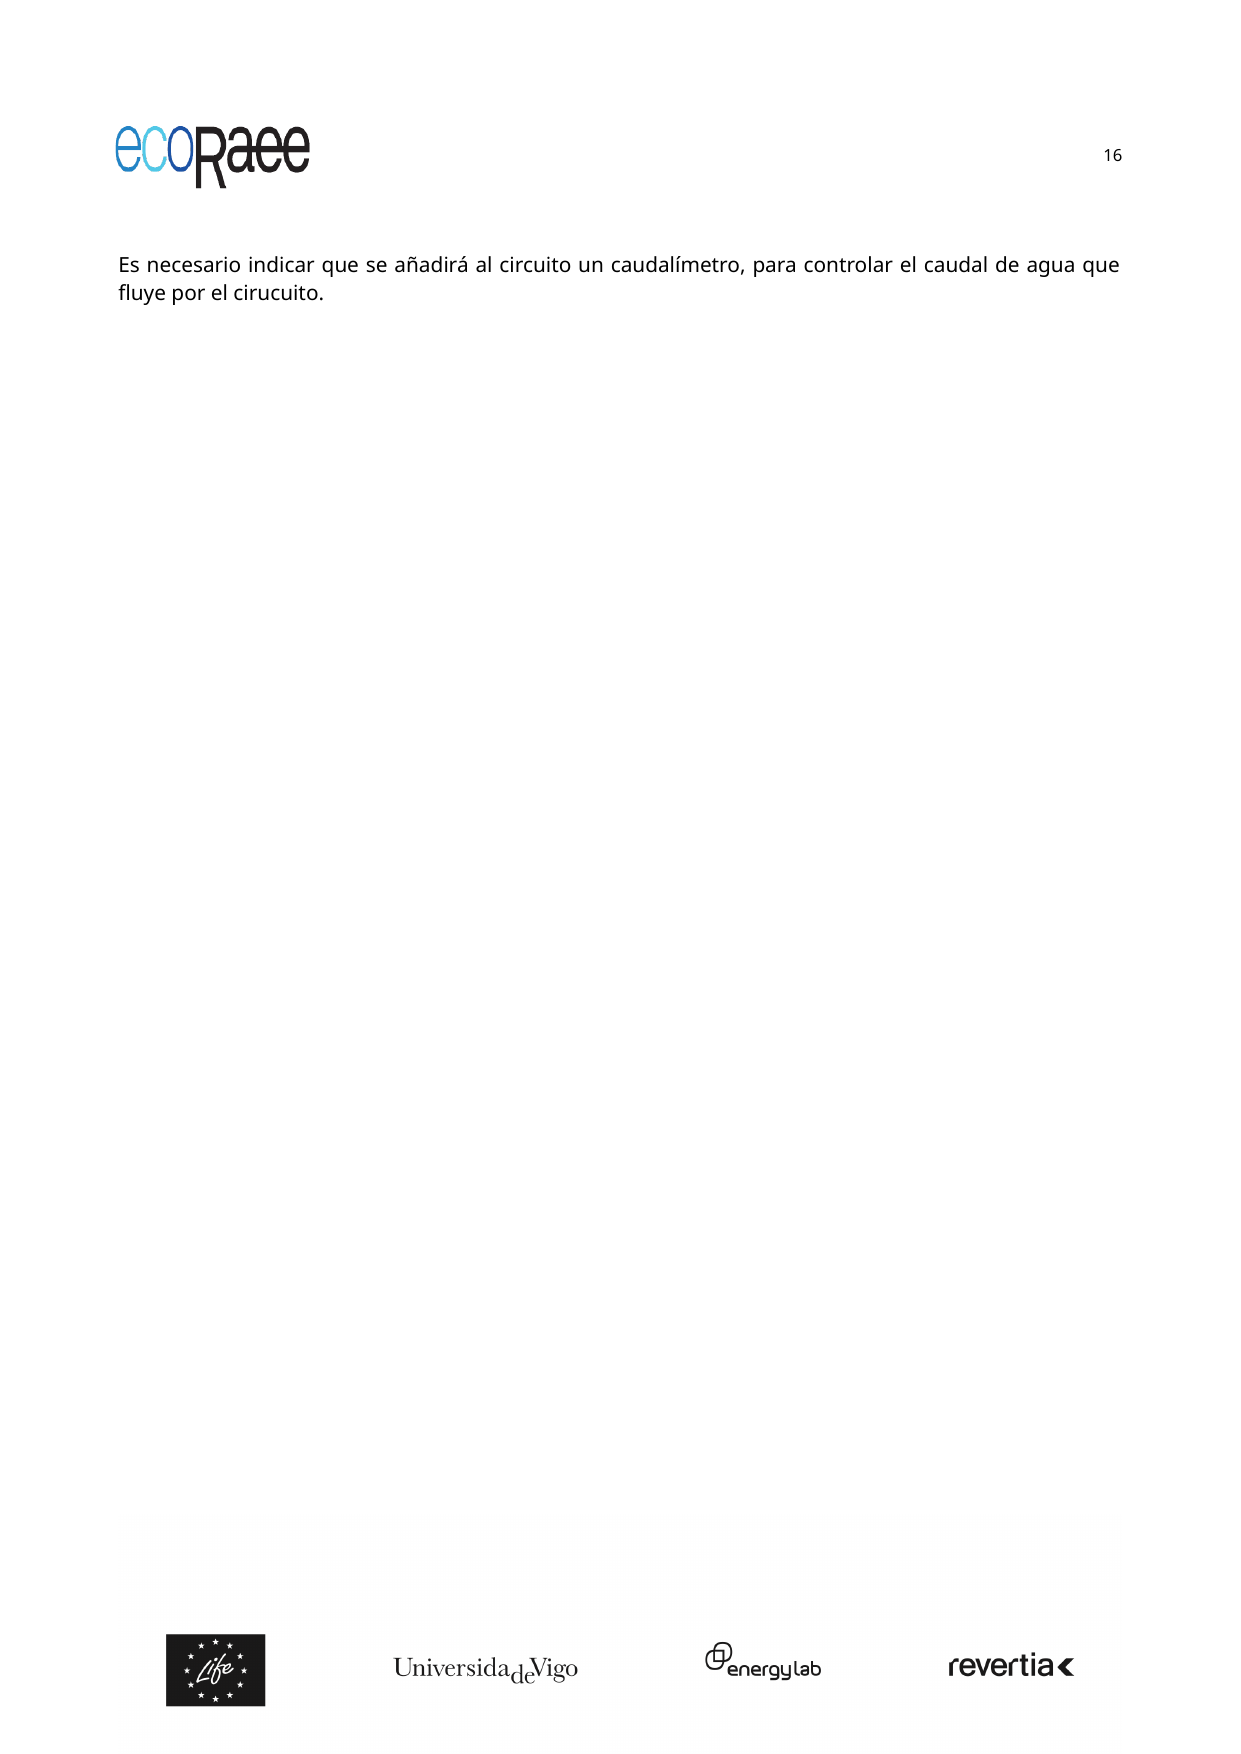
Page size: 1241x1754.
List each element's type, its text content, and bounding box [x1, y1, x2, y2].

picture [118, 1514, 1123, 1754]
text Es necesario indicar que se añadirá al circuito un caudalímetro, para controlar el caudal de agua que fluye por el cirucuito. [118, 250, 1122, 307]
picture [114, 124, 311, 190]
